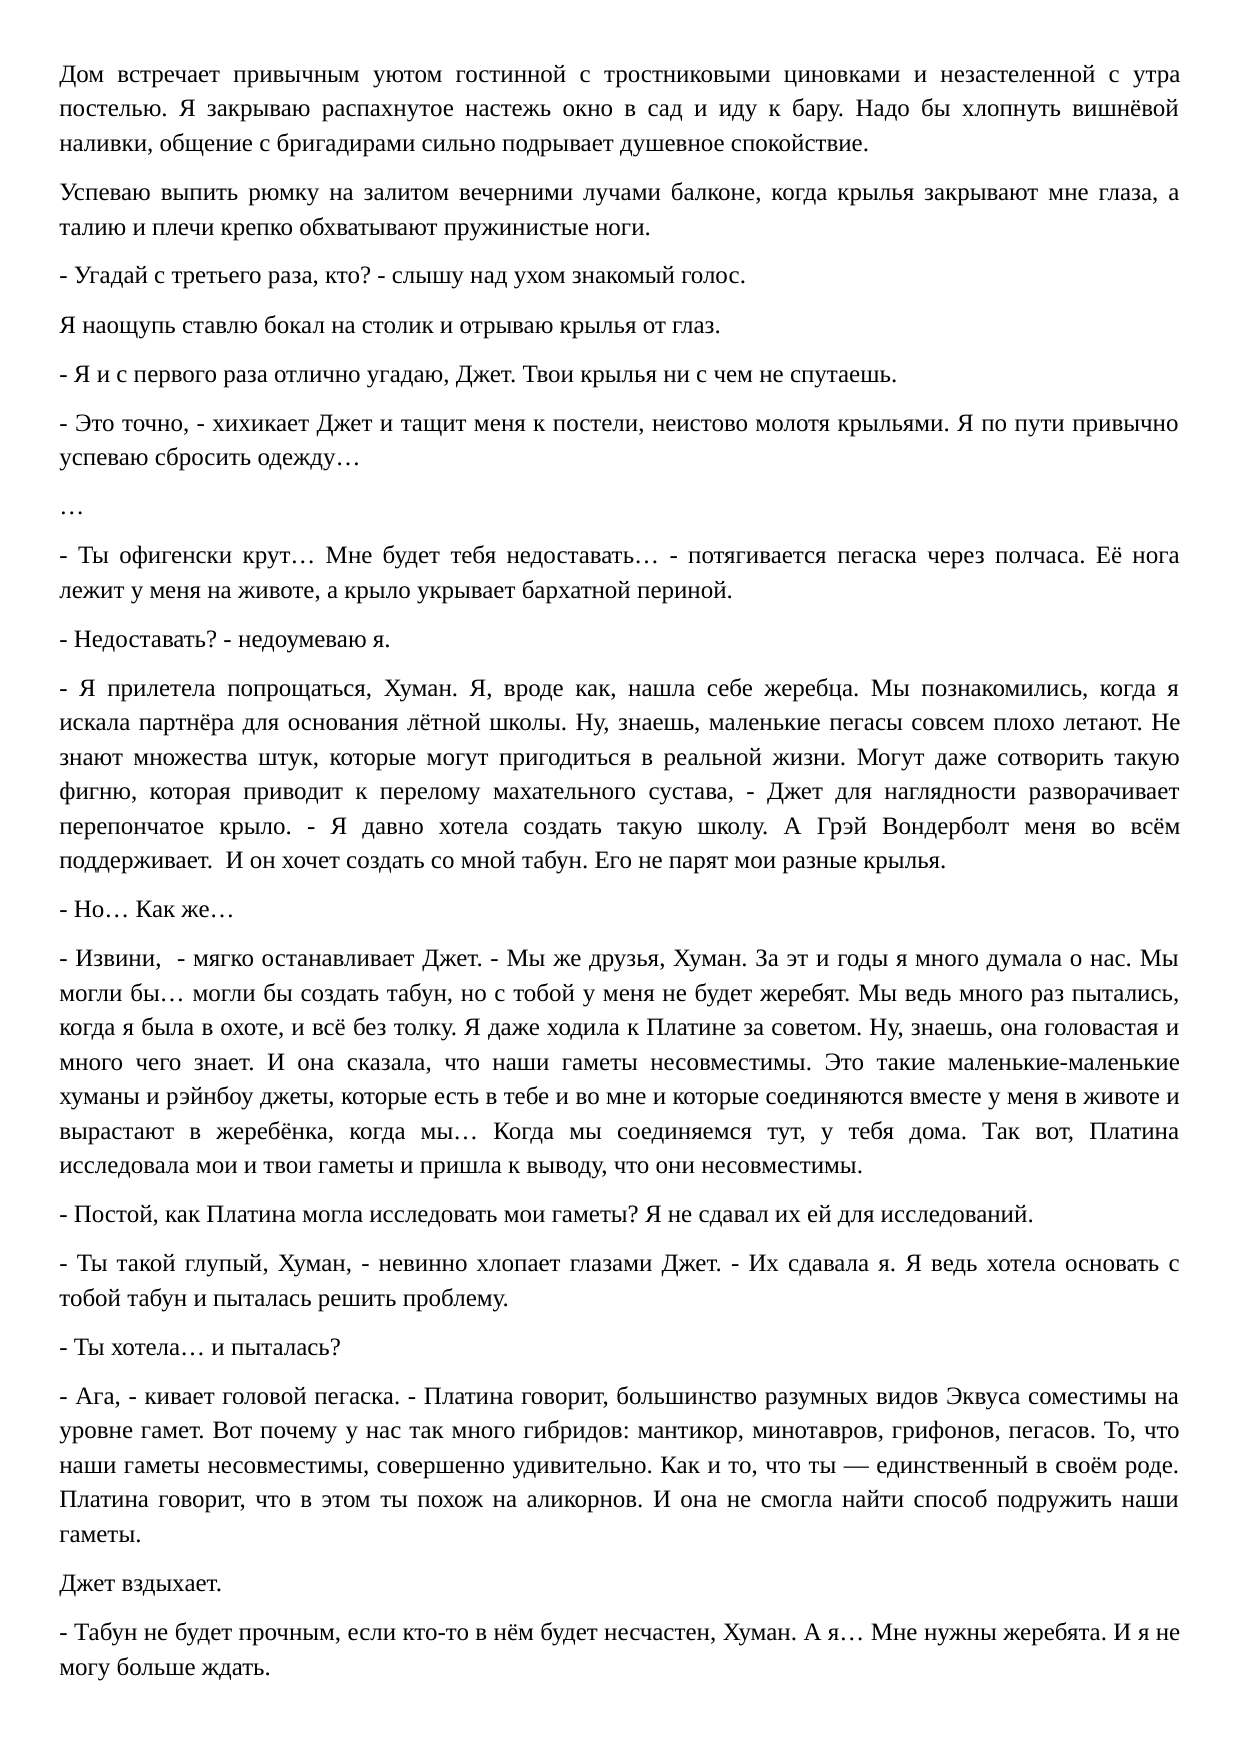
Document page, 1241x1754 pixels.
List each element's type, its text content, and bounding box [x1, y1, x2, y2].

text - Недоставать? - недоумеваю я. [59, 624, 1181, 653]
text - Но… Как же… [59, 894, 1181, 923]
text - Ага, - кивает головой пегаска. - Платина говорит, большинство разумных видов Эквуса соместимы на уровне гамет. Вот почему у нас так много гибридов: мантикор, минотавров, грифонов, пегасов. То, что наши гаметы несовместимы, совершенно удивительно. Как и то, что ты — единственный в своём роде. Платина говорит, что в этом ты похож на аликорнов. И она не смогла найти способ подружить наши гаметы. [59, 1381, 1181, 1548]
text Джет вздыхает. [59, 1568, 1181, 1597]
text - Я и с первого раза отлично угадаю, Джет. Твои крылья ни с чем не спутаешь. [59, 359, 1181, 387]
text - Ты офигенски крут… Мне будет тебя недоставать… - потягивается пегаска через полчаса. Её нога лежит у меня на животе, а крыло укрывает бархатной периной. [59, 540, 1181, 604]
text Я наощупь ставлю бокал на столик и отрываю крылья от глаз. [59, 310, 1181, 338]
text - Я прилетела попрощаться, Хуман. Я, вроде как, нашла себе жеребца. Мы познакомились, когда я искала партнёра для основания лётной школы. Ну, знаешь, маленькие пегасы совсем плохо летают. Не знают множества штук, которые могут пригодиться в реальной жизни. Могут даже сотворить такую фигню, которая приводит к перелому махательного сустава, - Джет для наглядности разворачивает перепончатое крыло. - Я давно хотела создать такую школу. А Грэй Вондерболт меня во всём поддерживает. И он хочет создать со мной табун. Его не парят мои разные крылья. [59, 673, 1181, 874]
text - Угадай с третьего раза, кто? - слышу над ухом знакомый голос. [59, 261, 1181, 289]
text - Ты такой глупый, Хуман, - невинно хлопает глазами Джет. - Их сдавала я. Я ведь хотела основать с тобой табун и пыталась решить проблему. [59, 1248, 1181, 1312]
text Дом встречает привычным уютом гостинной с тростниковыми циновками и незастеленной с утра постелью. Я закрываю распахнутое настежь окно в сад и иду к бару. Надо бы хлопнуть вишнёвой наливки, общение с бригадирами сильно подрывает душевное спокойствие. [59, 59, 1181, 157]
text … [59, 491, 1181, 520]
text - Постой, как Платина могла исследовать мои гаметы? Я не сдавал их ей для исследований. [59, 1199, 1181, 1228]
text - Ты хотела… и пыталась? [59, 1332, 1181, 1361]
text - Табун не будет прочным, если кто-то в нём будет несчастен, Хуман. А я… Мне нужны жеребята. И я не могу больше ждать. [59, 1617, 1181, 1680]
text - Извини, - мягко останавливает Джет. - Мы же друзья, Хуман. За эт и годы я много думала о нас. Мы могли бы… могли бы создать табун, но с тобой у меня не будет жеребят. Мы ведь много раз пытались, когда я была в охоте, и всё без толку. Я даже ходила к Платине за советом. Ну, знаешь, она головастая и много чего знает. И она сказала, что наши гаметы несовместимы. Это такие маленькие-маленькие хуманы и рэйнбоу джеты, которые есть в тебе и во мне и которые соединяются вместе у меня в животе и вырастают в жеребёнка, когда мы… Когда мы соединяемся тут, у тебя дома. Так вот, Платина исследовала мои и твои гаметы и пришла к выводу, что они несовместимы. [59, 943, 1181, 1179]
text Успеваю выпить рюмку на залитом вечерними лучами балконе, когда крылья закрывают мне глаза, а талию и плечи крепко обхватывают пружинистые ноги. [59, 177, 1181, 240]
text - Это точно, - хихикает Джет и тащит меня к постели, неистово молотя крыльями. Я по пути привычно успеваю сбросить одежду… [59, 408, 1181, 471]
